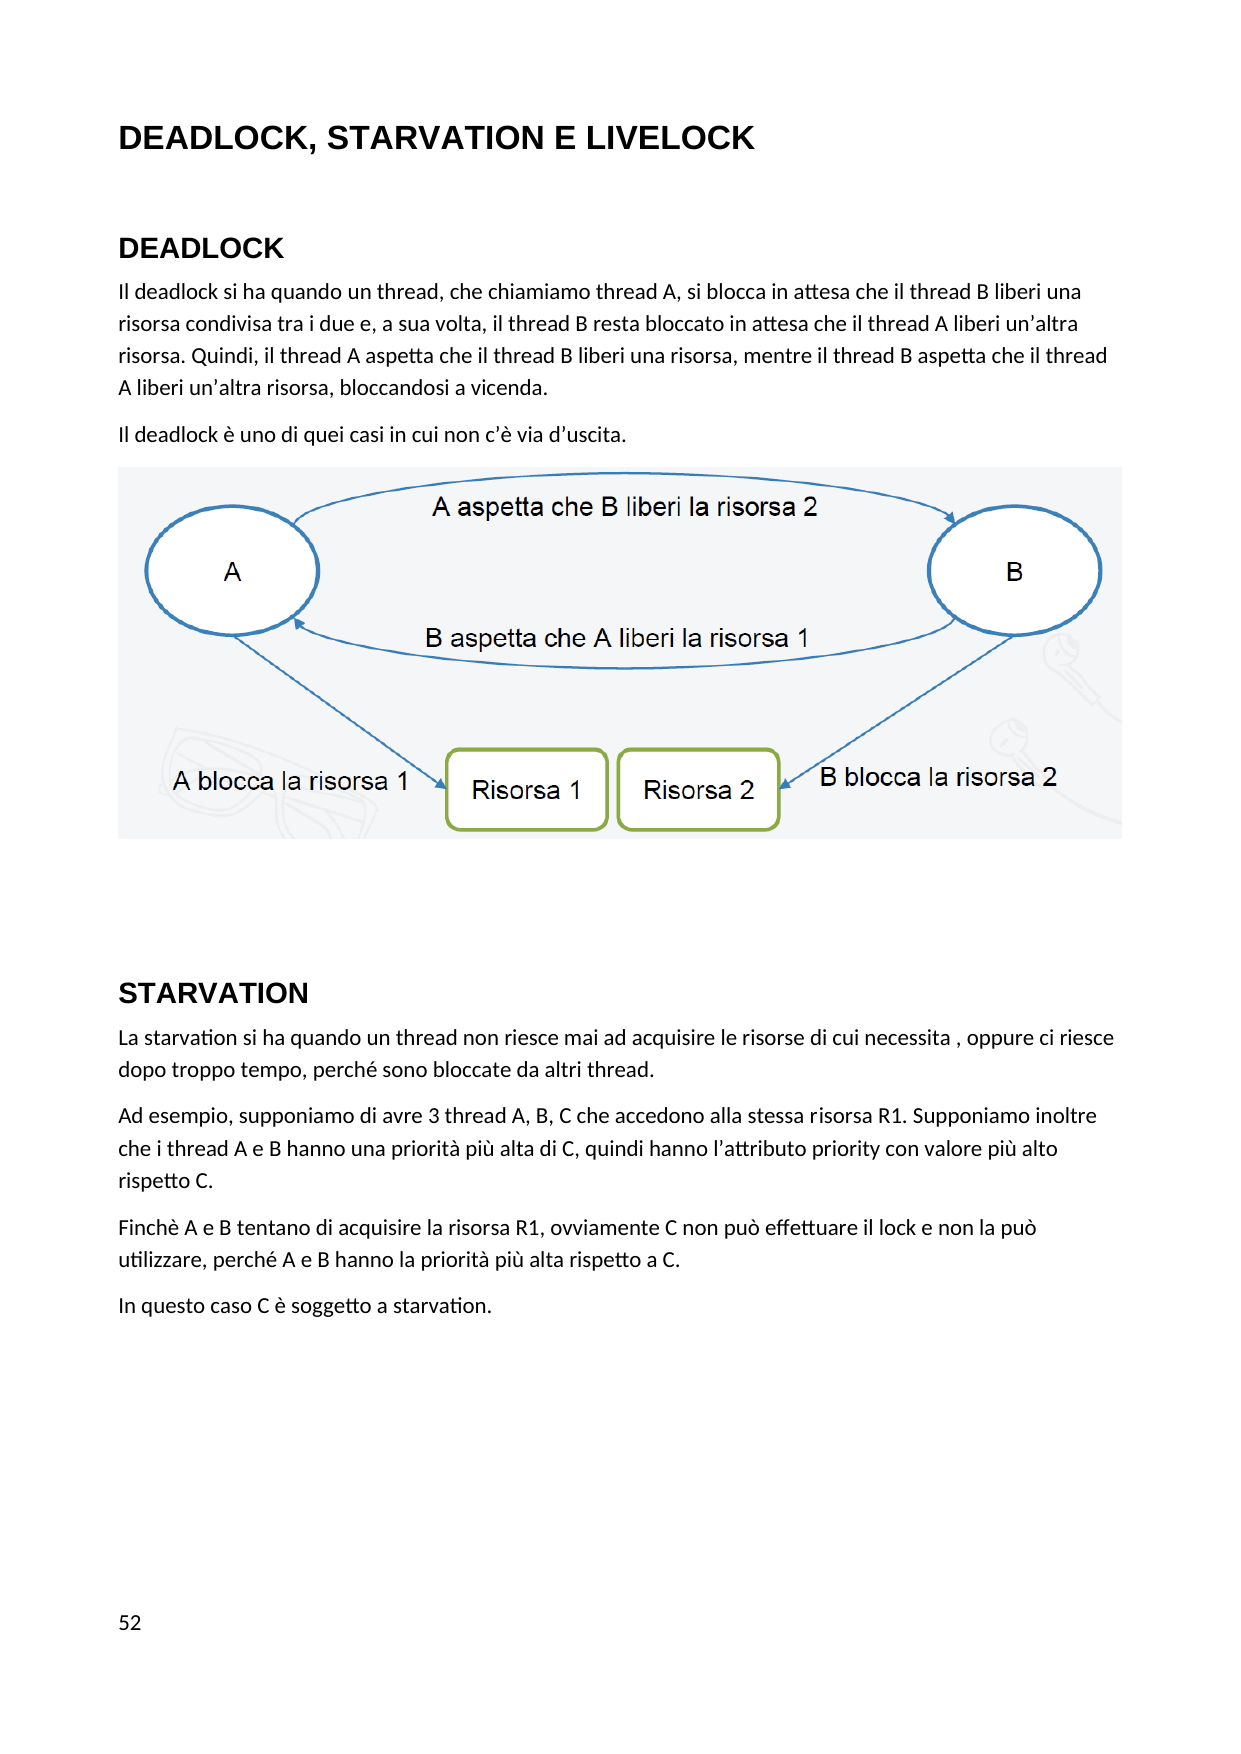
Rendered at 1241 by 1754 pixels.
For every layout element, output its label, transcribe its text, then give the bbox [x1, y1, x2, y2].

subtitle STARVATION [118, 976, 1122, 1010]
text Ad esempio, supponiamo di avre 3 thread A, B, C che accedono alla stessa risorsa R1. Supponiamo inoltre che i thread A e B hanno una priorità più alta di C, quindi hanno l’attributo priority con valore più alto rispetto C. [118, 1102, 1122, 1194]
picture [118, 467, 1123, 839]
text Il deadlock si ha quando un thread, che chiamiamo thread A, si blocca in attesa che il thread B liberi una risorsa condivisa tra i due e, a sua volta, il thread B resta bloccato in attesa che il thread A liberi un’altra risorsa. Quindi, il thread A aspetta che il thread B liberi una risorsa, mentre il thread B aspetta che il thread A liberi un’altra risorsa, bloccandosi a vicenda. [118, 277, 1122, 401]
subtitle DEADLOCK, STARVATION E LIVELOCK [118, 118, 1122, 157]
text Il deadlock è uno di quei casi in cui non c’è via d’uscita. [118, 420, 1122, 448]
text La starvation si ha quando un thread non riesce mai ad acquisire le risorse di cui necessita , oppure ci riesce dopo troppo tempo, perché sono bloccate da altri thread. [118, 1023, 1122, 1083]
text Finchè A e B tentano di acquisire la risorsa R1, ovviamente C non può effettuare il lock e non la può utilizzare, perché A e B hanno la priorità più alta rispetto a C. [118, 1213, 1122, 1273]
subtitle DEADLOCK [118, 231, 1122, 264]
text In questo caso C è soggetto a starvation. [118, 1292, 1122, 1320]
